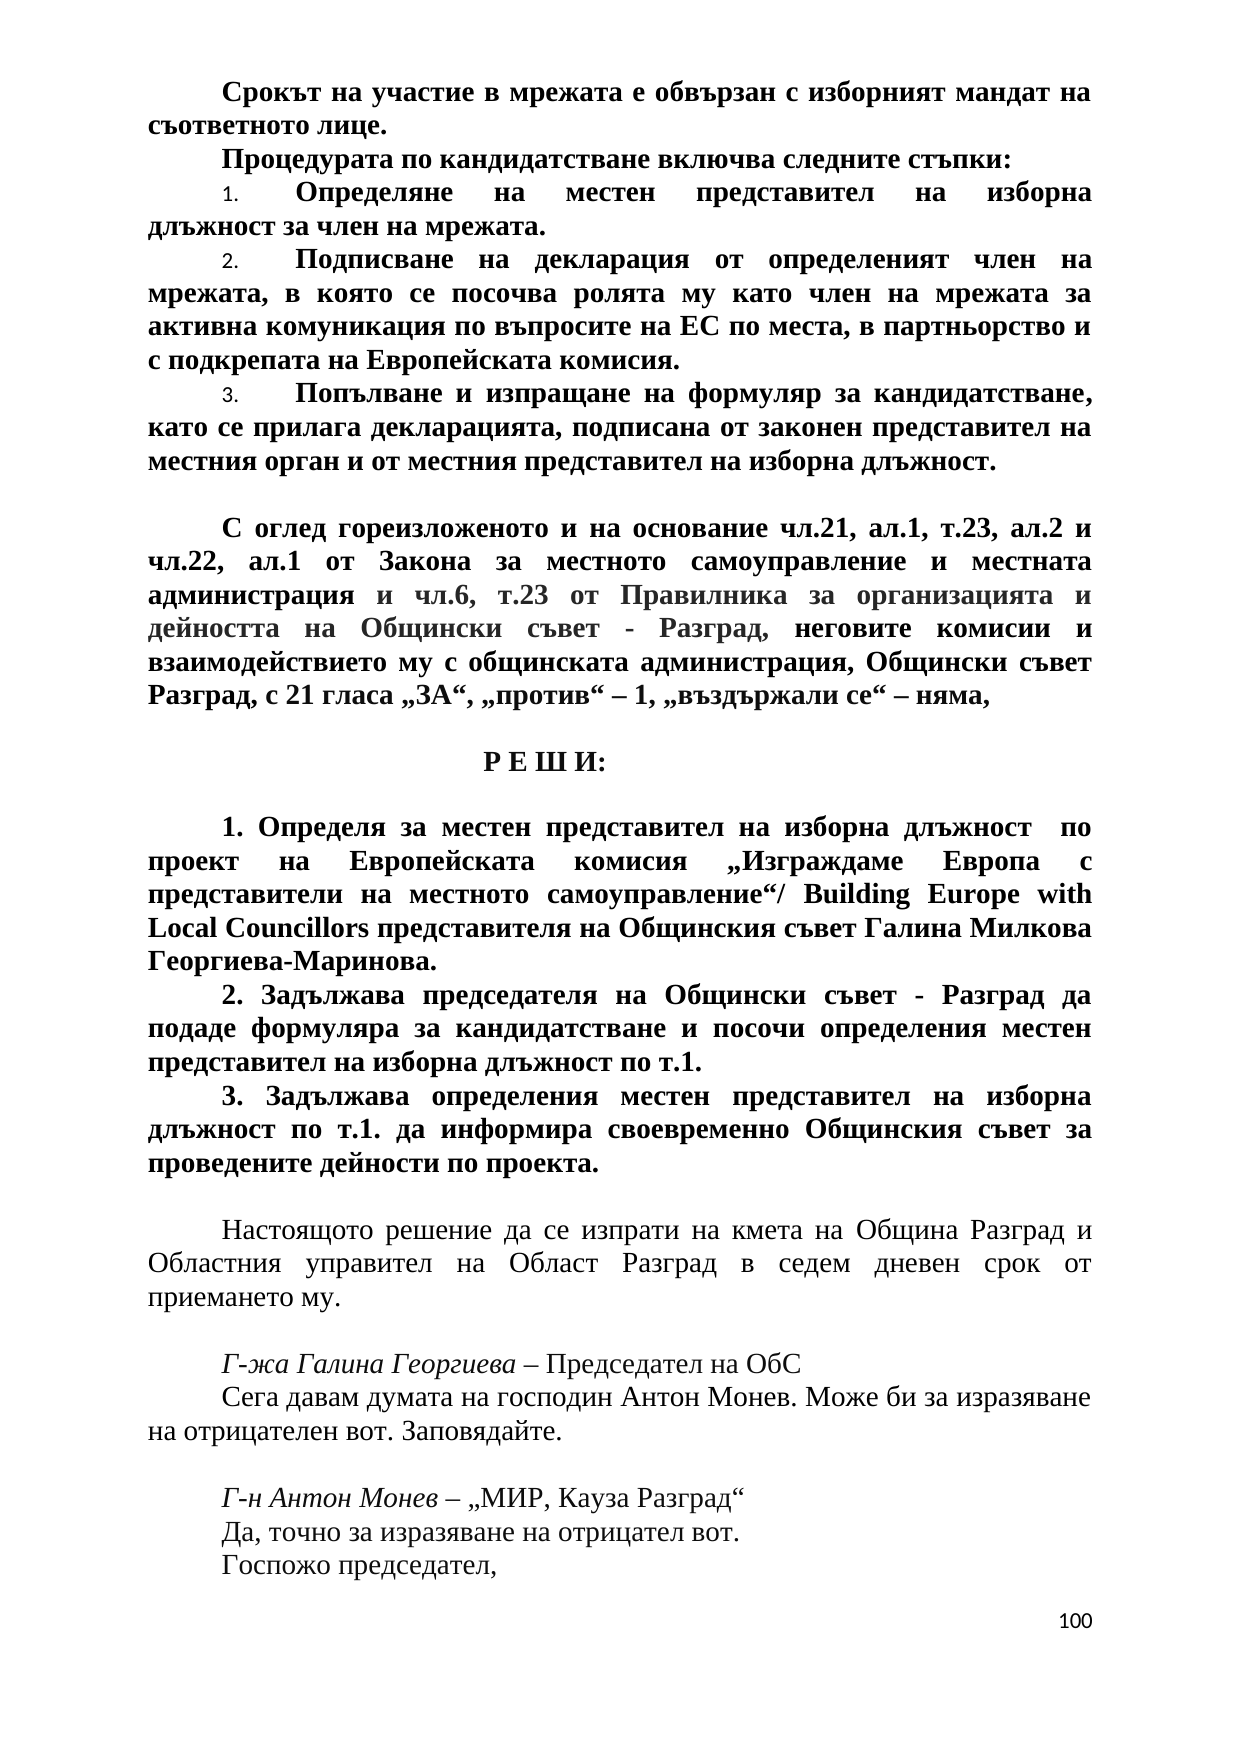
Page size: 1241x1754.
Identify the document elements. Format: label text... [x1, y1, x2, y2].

text 1. Определя за местен представител на изборна длъжност по проект на Европейската комисия „Изграждаме Европа с представители на местното самоуправление“/ Building Europe with Local Councillors представителя на Общинския съвет Галина Милкова Георгиева-Маринова. [148, 809, 1093, 977]
list Определяне на местен представител на изборна длъжност за член на мрежата. [148, 174, 1093, 241]
text Г-жа Галина Георгиева – Председател на ОбС [148, 1346, 1093, 1379]
text Да, точно за изразяване на отрицател вот. [148, 1514, 1093, 1547]
text Сега давам думата на господин Антон Монев. Може би за изразяване на отрицателен вот. Заповядайте. [148, 1379, 1093, 1447]
text С оглед гореизложеното и на основание чл.21, ал.1, т.23, ал.2 и чл.22, ал.1 от Закона за местното самоуправление и местната администрация и чл.6, т.23 от Правилника за организацията и дейността на Общински съвет - Разград, неговите комисии и взаимодействието му с общинската администрация, Общински съвет Разград, с 21 гласа „ЗА“, „против“ – 1, „въздържали се“ – няма, [148, 510, 1093, 711]
text Срокът на участие в мрежата е обвързан с изборният мандат на съответното лице. [148, 74, 1093, 141]
text Г-н Антон Монев – „МИР, Кауза Разград“ [148, 1480, 1093, 1514]
text Процедурата по кандидатстване включва следните стъпки: [148, 141, 1093, 174]
text Настоящото решение да се изпрати на кмета на Община Разград и Областния управител на Област Разград в седем дневен срок от приемането му. [148, 1212, 1093, 1312]
text Госпожо председател, [148, 1547, 1093, 1581]
text 3. Задължава определения местен представител на изборна длъжност по т.1. да информира своевременно Общинския съвет за проведените дейности по проекта. [148, 1078, 1093, 1178]
list Попълване и изпращане на формуляр за кандидатстване, като се прилага декларацията, подписана от законен представител на местния орган и от местния представител на изборна длъжност. [148, 376, 1093, 476]
list Подписване на декларация от определеният член на мрежата, в която се посочва ролята му като член на мрежата за активна комуникация по въпросите на ЕС по места, в партньорство и с подкрепата на Европейската комисия. [148, 241, 1093, 376]
text 2. Задължава председателя на Общински съвет - Разград да подаде формуляра за кандидатстване и посочи определения местен представител на изборна длъжност по т.1. [148, 977, 1093, 1078]
text Р Е Ш И: [148, 744, 1093, 778]
